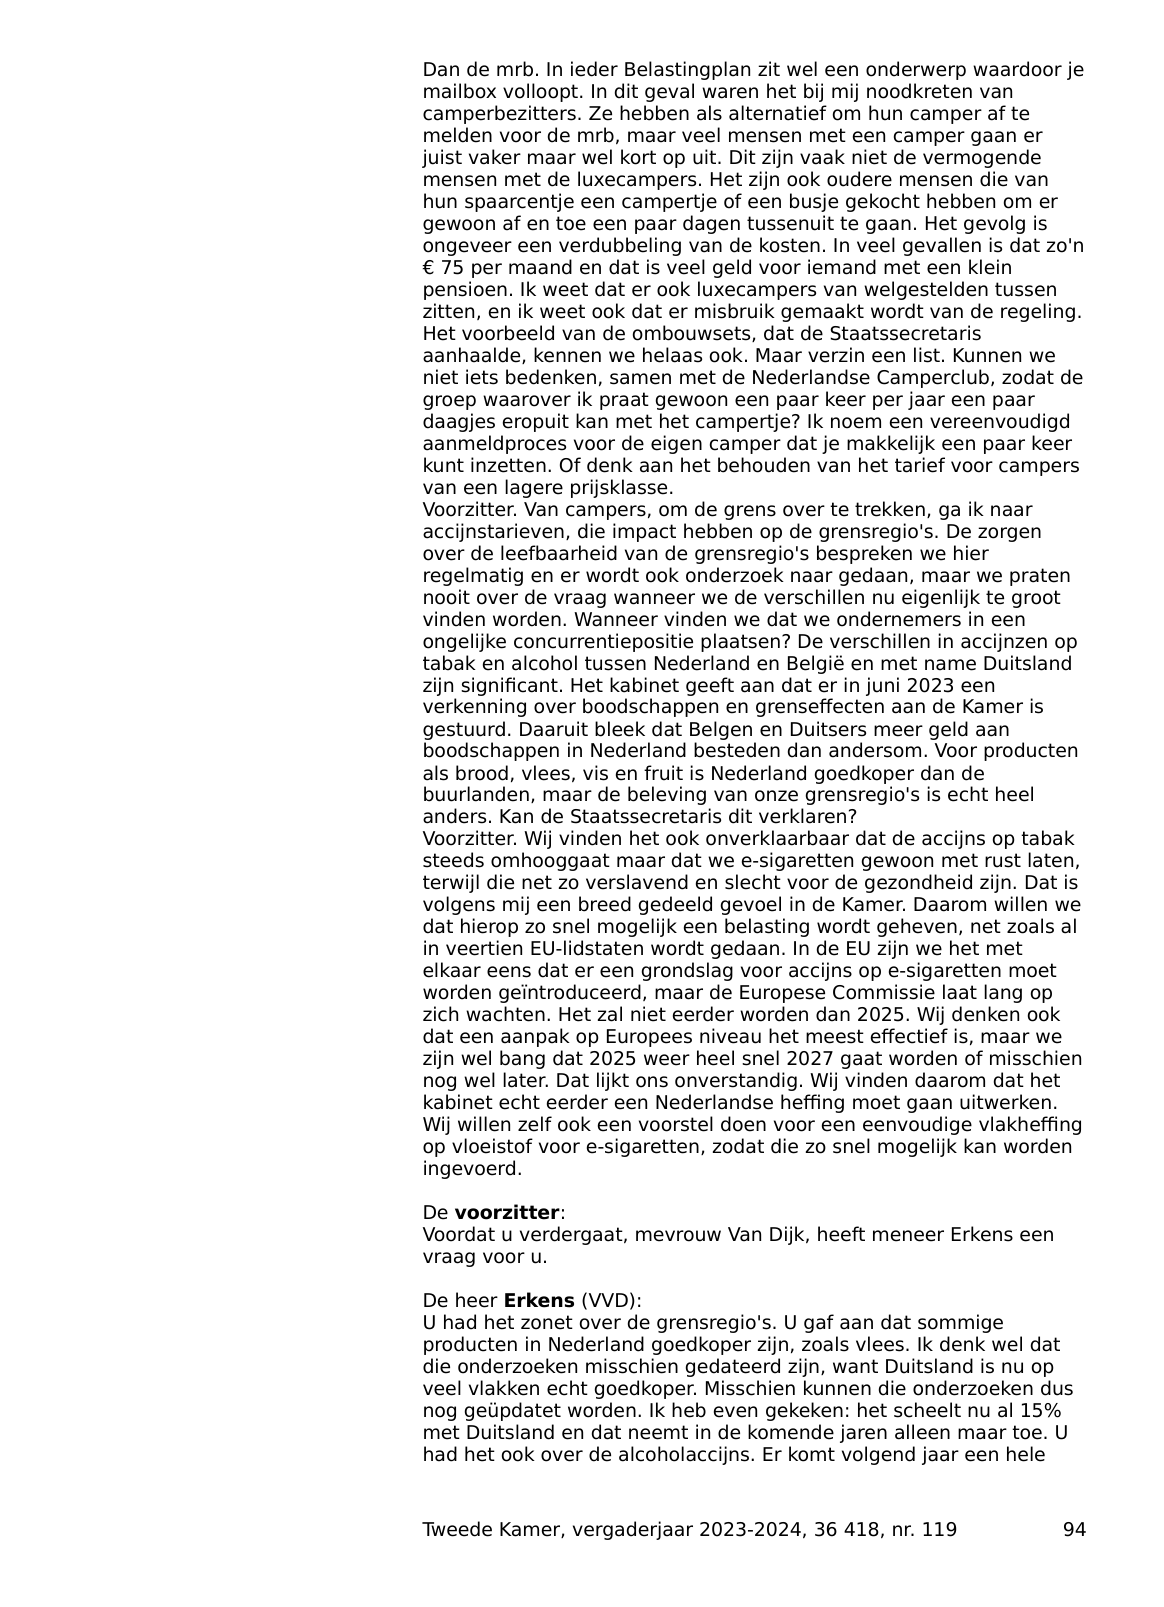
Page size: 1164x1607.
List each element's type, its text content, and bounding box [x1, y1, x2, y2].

text Voorzitter. Van campers, om de grens over te trekken, ga ik naar accijnstarieven, die impact hebben op de grensregio's. De zorgen over de leefbaarheid van de grensregio's bespreken we hier regelmatig en er wordt ook onderzoek naar gedaan, maar we praten nooit over de vraag wanneer we de verschillen nu eigenlijk te groot vinden worden. Wanneer vinden we dat we ondernemers in een ongelijke concurrentiepositie plaatsen? De verschillen in accijnzen op tabak en alcohol tussen Nederland en België en met name Duitsland zijn significant. Het kabinet geeft aan dat er in juni 2023 een verkenning over boodschappen en grenseffecten aan de Kamer is gestuurd. Daaruit bleek dat Belgen en Duitsers meer geld aan boodschappen in Nederland besteden dan andersom. Voor producten als brood, vlees, vis en fruit is Nederland goedkoper dan de buurlanden, maar de beleving van onze grensregio's is echt heel anders. Kan de Staatssecretaris dit verklaren? [422, 499, 1087, 828]
text De voorzitter: [422, 1202, 1087, 1224]
text De heer Erkens (VVD): [422, 1290, 1087, 1312]
text Voorzitter. Wij vinden het ook onverklaarbaar dat de accijns op tabak steeds omhooggaat maar dat we e-sigaretten gewoon met rust laten, terwijl die net zo verslavend en slecht voor de gezondheid zijn. Dat is volgens mij een breed gedeeld gevoel in de Kamer. Daarom willen we dat hierop zo snel mogelijk een belasting wordt geheven, net zoals al in veertien EU-lidstaten wordt gedaan. In de EU zijn we het met elkaar eens dat er een grondslag voor accijns op e-sigaretten moet worden geïntroduceerd, maar de Europese Commissie laat lang op zich wachten. Het zal niet eerder worden dan 2025. Wij denken ook dat een aanpak op Europees niveau het meest effectief is, maar we zijn wel bang dat 2025 weer heel snel 2027 gaat worden of misschien nog wel later. Dat lijkt ons onverstandig. Wij vinden daarom dat het kabinet echt eerder een Nederlandse heffing moet gaan uitwerken. Wij willen zelf ook een voorstel doen voor een eenvoudige vlakheffing op vloeistof voor e-sigaretten, zodat die zo snel mogelijk kan worden ingevoerd. [422, 828, 1087, 1180]
text U had het zonet over de grensregio's. U gaf aan dat sommige producten in Nederland goedkoper zijn, zoals vlees. Ik denk wel dat die onderzoeken misschien gedateerd zijn, want Duitsland is nu op veel vlakken echt goedkoper. Misschien kunnen die onderzoeken dus nog geüpdatet worden. Ik heb even gekeken: het scheelt nu al 15% met Duitsland en dat neemt in de komende jaren alleen maar toe. U had het ook over de alcoholaccijns. Er komt volgend jaar een hele [422, 1312, 1087, 1466]
text Dan de mrb. In ieder Belastingplan zit wel een onderwerp waardoor je mailbox volloopt. In dit geval waren het bij mij noodkreten van camperbezitters. Ze hebben als alternatief om hun camper af te melden voor de mrb, maar veel mensen met een camper gaan er juist vaker maar wel kort op uit. Dit zijn vaak niet de vermogende mensen met de luxecampers. Het zijn ook oudere mensen die van hun spaarcentje een campertje of een busje gekocht hebben om er gewoon af en toe een paar dagen tussenuit te gaan. Het gevolg is ongeveer een verdubbeling van de kosten. In veel gevallen is dat zo'n € 75 per maand en dat is veel geld voor iemand met een klein pensioen. Ik weet dat er ook luxecampers van welgestelden tussen zitten, en ik weet ook dat er misbruik gemaakt wordt van de regeling. Het voorbeeld van de ombouwsets, dat de Staatssecretaris aanhaalde, kennen we helaas ook. Maar verzin een list. Kunnen we niet iets bedenken, samen met de Nederlandse Camperclub, zodat de groep waarover ik praat gewoon een paar keer per jaar een paar daagjes eropuit kan met het campertje? Ik noem een vereenvoudigd aanmeldproces voor de eigen camper dat je makkelijk een paar keer kunt inzetten. Of denk aan het behouden van het tarief voor campers van een lagere prijsklasse. [422, 59, 1087, 499]
text Voordat u verdergaat, mevrouw Van Dijk, heeft meneer Erkens een vraag voor u. [422, 1224, 1087, 1268]
